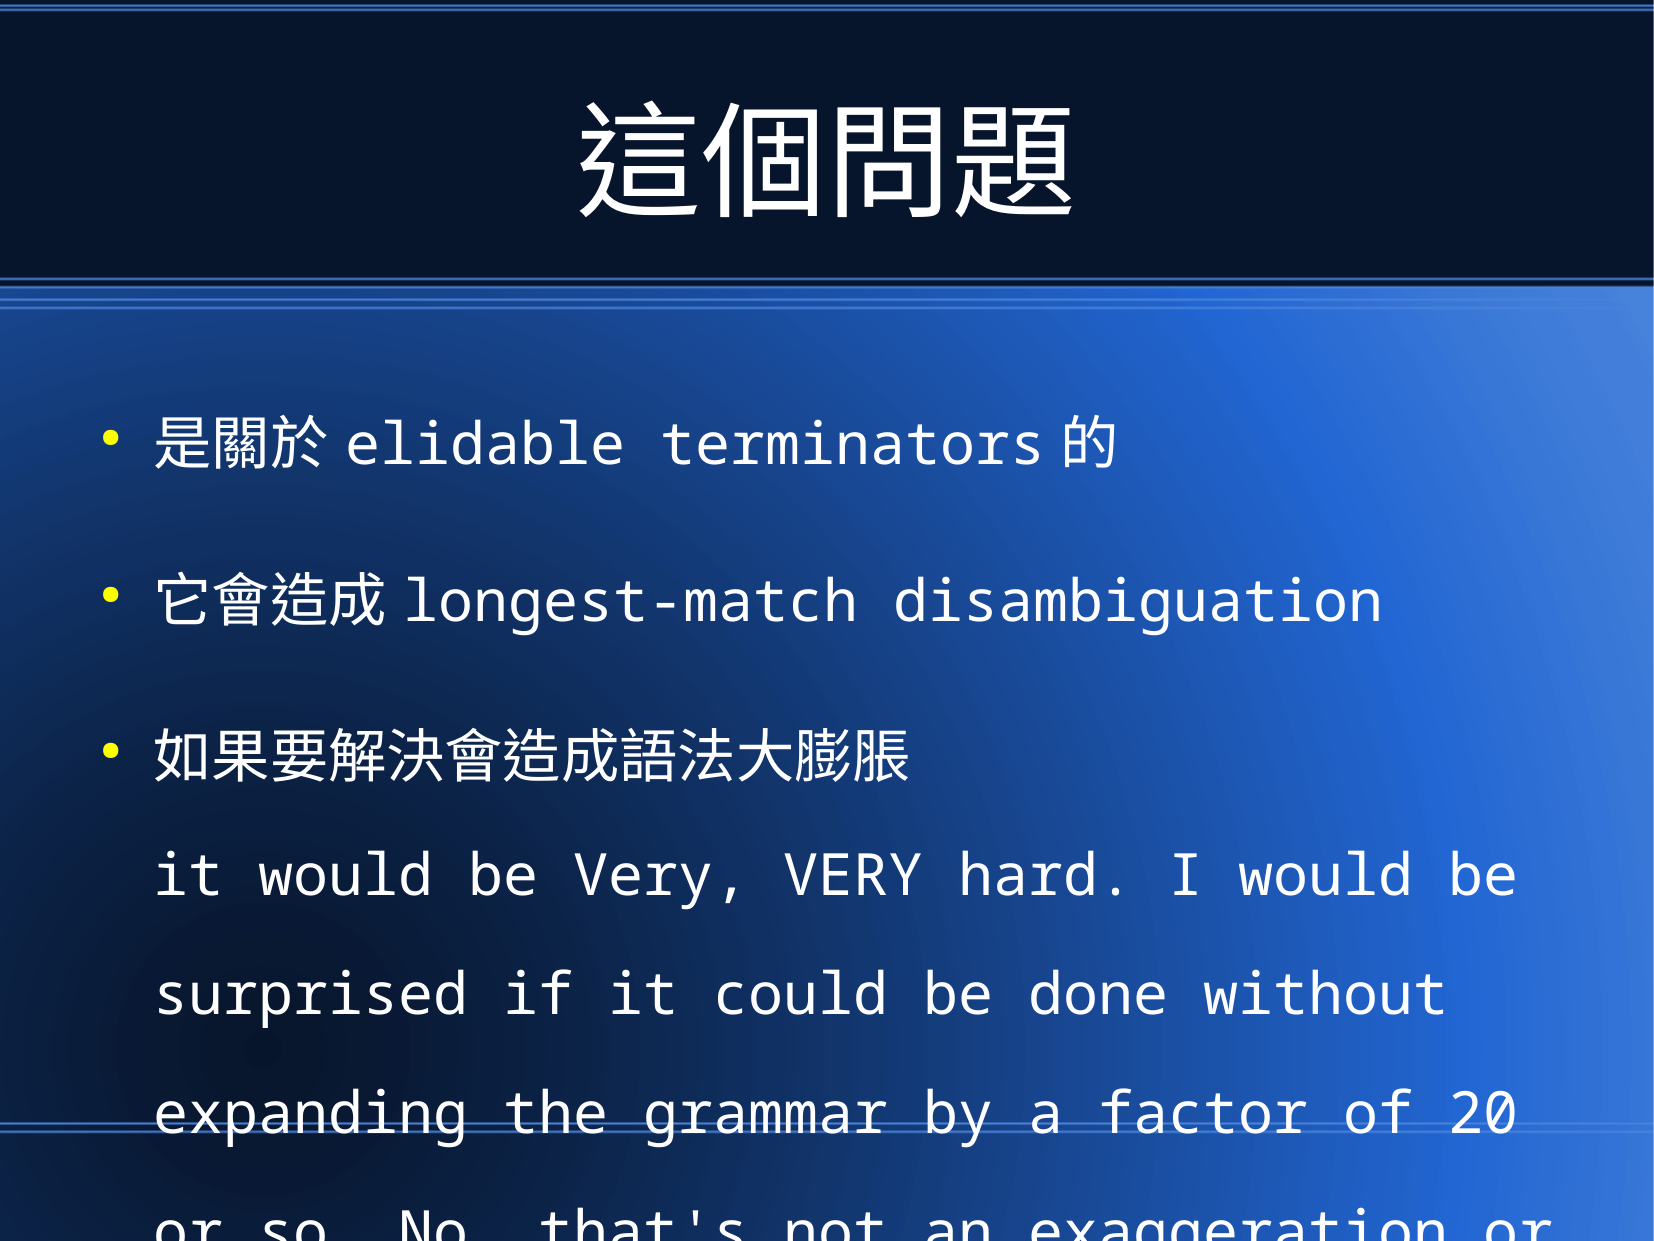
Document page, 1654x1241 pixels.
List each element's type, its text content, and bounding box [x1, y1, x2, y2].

picture [0, 0, 1654, 1241]
list 是關於elidable terminators的 它會造成longest-match disambiguation 如果要解決會造成語法大膨脹 it would be Very, VERY hard. I would be surprised if it could be done without expanding the grammar by a factor of 20 or so. No, that's not an exaggeration or a joke. [82, 355, 1571, 1241]
title 這個問題 [82, 49, 1571, 257]
